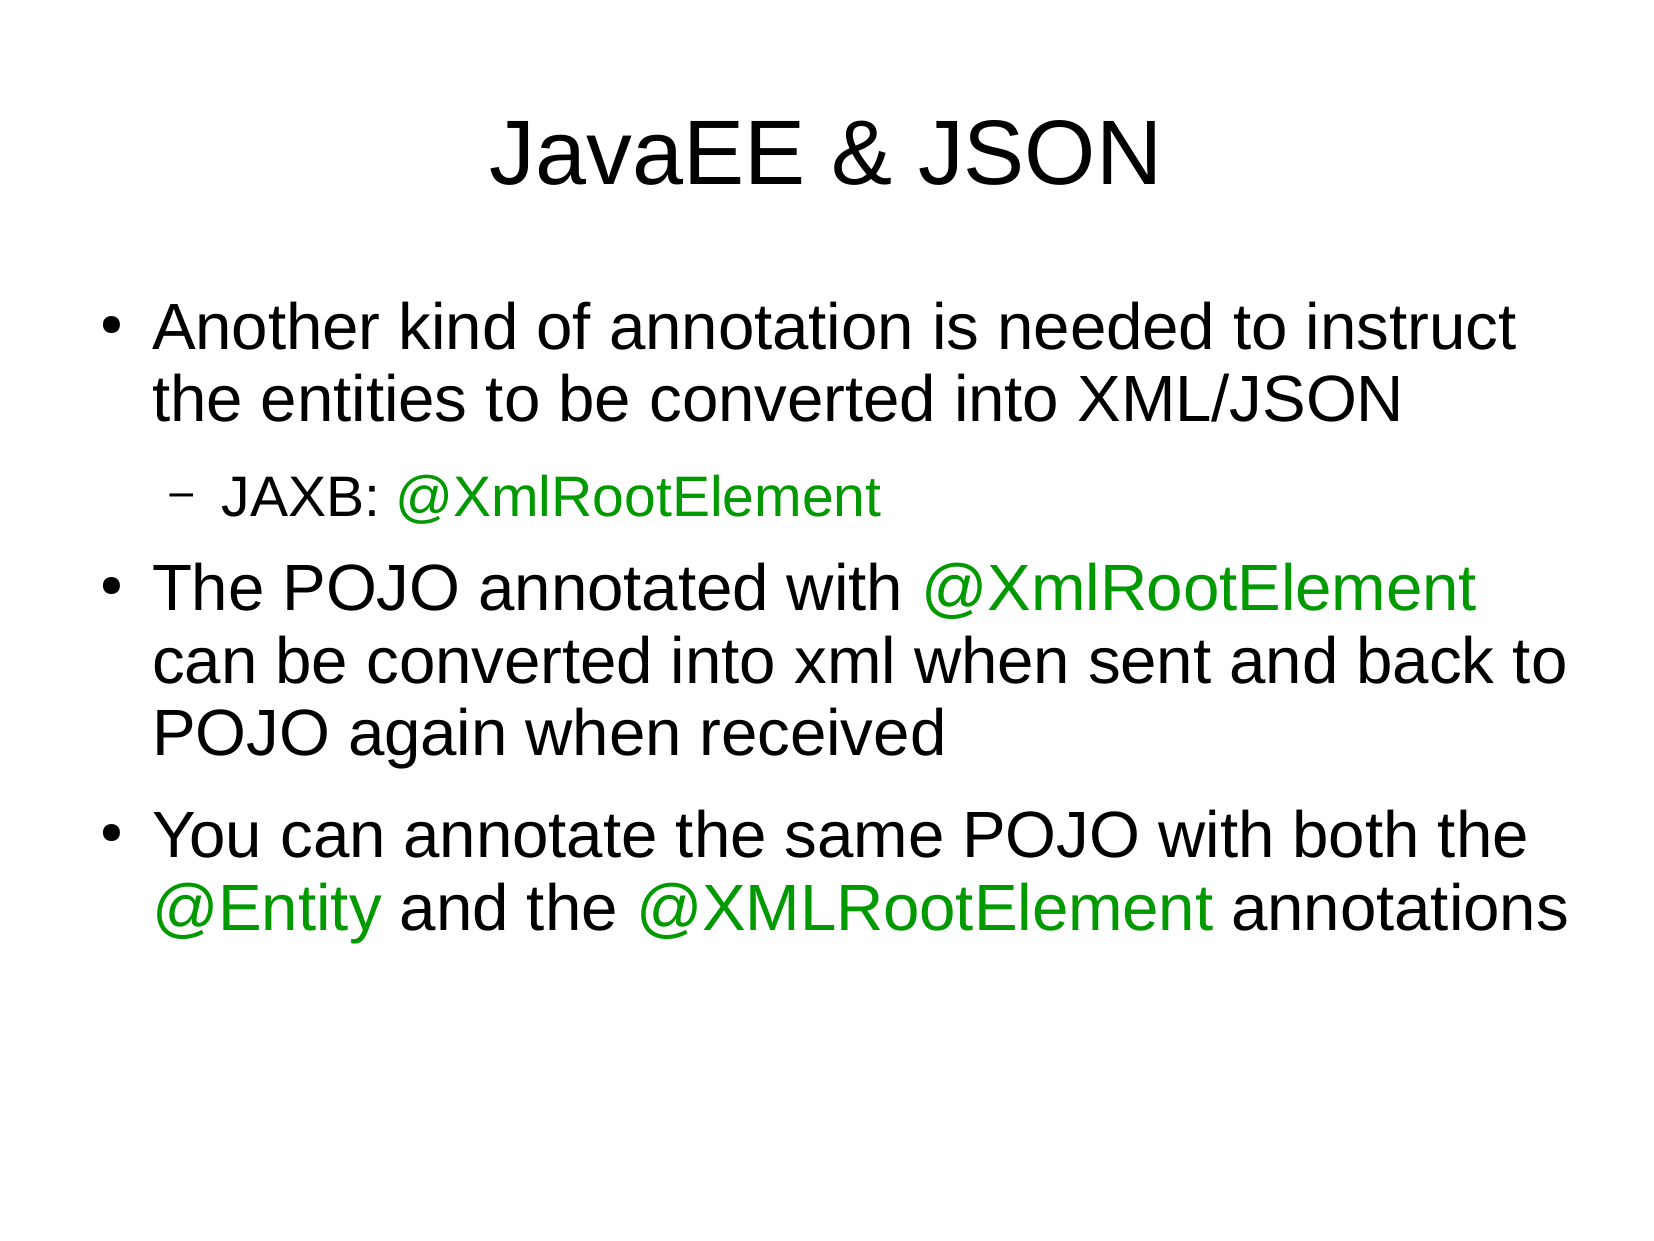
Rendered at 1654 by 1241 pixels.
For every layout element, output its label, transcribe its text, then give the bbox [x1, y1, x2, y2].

list Another kind of annotation is needed to instruct the entities to be converted into XML/JSON JAXB: @XmlRootElement The POJO annotated with @XmlRootElement can be converted into xml when sent and back to POJO again when received You can annotate the same POJO with both the @Entity and the @XMLRootElement annotations [82, 290, 1571, 1010]
title JavaEE & JSON [82, 49, 1571, 257]
